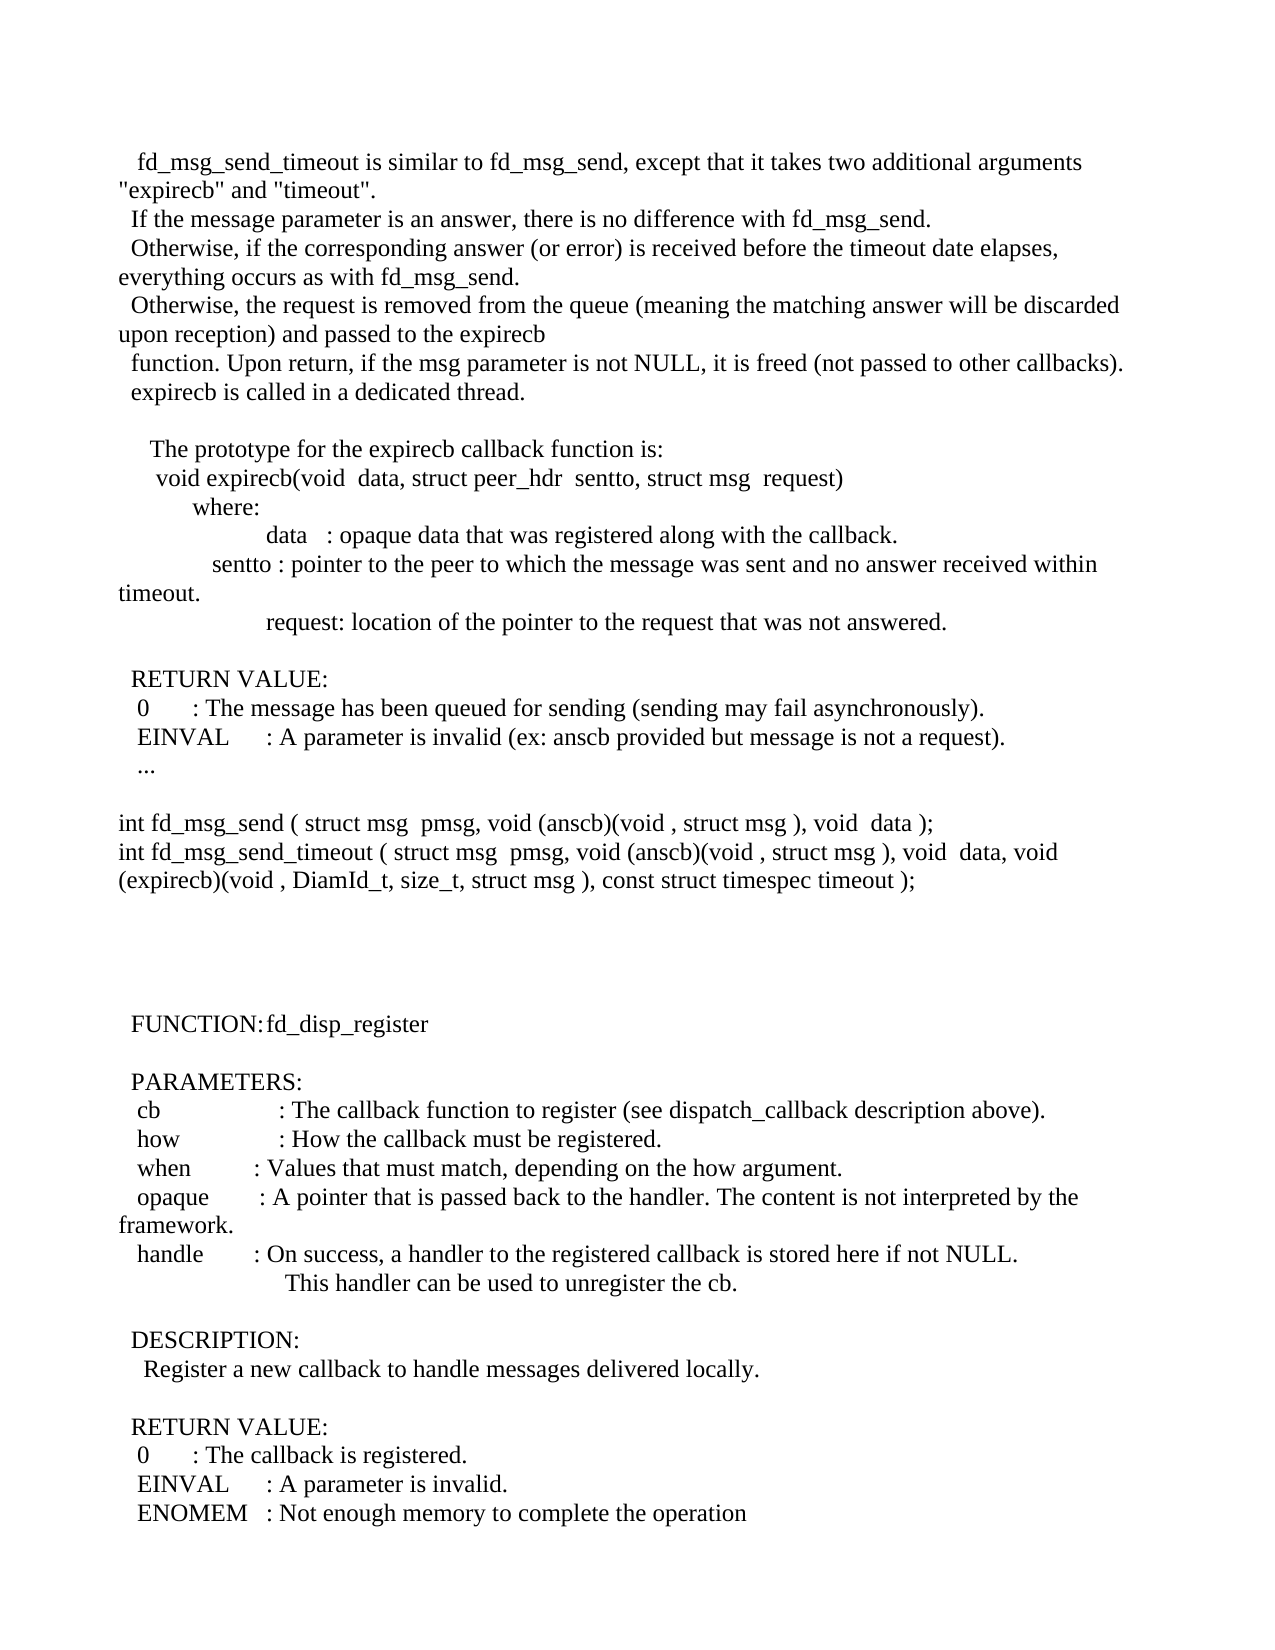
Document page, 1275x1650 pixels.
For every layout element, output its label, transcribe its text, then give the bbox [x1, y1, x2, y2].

text 0 : The callback is registered. [118, 1441, 1157, 1469]
text fd_msg_send_timeout is similar to fd_msg_send, except that it takes two additional arguments "expirecb" and "timeout". [118, 147, 1157, 204]
text Register a new callback to handle messages delivered locally. [118, 1354, 1157, 1383]
text DESCRIPTION: [118, 1326, 1157, 1354]
text EINVAL : A parameter is invalid. [118, 1469, 1157, 1498]
text FUNCTION: fd_disp_register [118, 1009, 1157, 1038]
text handle : On success, a handler to the registered callback is stored here if not NULL. [118, 1239, 1157, 1268]
text how : How the callback must be registered. [118, 1124, 1157, 1153]
text RETURN VALUE: [118, 1412, 1157, 1441]
text opaque : A pointer that is passed back to the handler. The content is not interpreted by the framework. [118, 1182, 1157, 1239]
text EINVAL : A parameter is invalid (ex: anscb provided but message is not a request). [118, 722, 1157, 751]
text cb : The callback function to register (see dispatch_callback description above). [118, 1096, 1157, 1124]
text expirecb is called in a dedicated thread. [118, 377, 1157, 406]
text RETURN VALUE: [118, 664, 1157, 693]
text sentto : pointer to the peer to which the message was sent and no answer received within timeout. [118, 549, 1157, 607]
text PARAMETERS: [118, 1067, 1157, 1096]
text Otherwise, the request is removed from the queue (meaning the matching answer will be discarded upon reception) and passed to the expirecb [118, 291, 1157, 348]
text where: [118, 492, 1157, 521]
text request: location of the pointer to the request that was not answered. [118, 607, 1157, 636]
text int fd_msg_send ( struct msg pmsg, void (anscb)(void , struct msg ), void data ); [118, 808, 1157, 837]
text This handler can be used to unregister the cb. [118, 1268, 1157, 1297]
text If the message parameter is an answer, there is no difference with fd_msg_send. [118, 204, 1157, 233]
text The prototype for the expirecb callback function is: [118, 434, 1157, 463]
text when : Values that must match, depending on the how argument. [118, 1153, 1157, 1182]
text function. Upon return, if the msg parameter is not NULL, it is freed (not passed to other callbacks). [118, 348, 1157, 377]
text ... [118, 751, 1157, 779]
text data : opaque data that was registered along with the callback. [118, 521, 1157, 549]
text Otherwise, if the corresponding answer (or error) is received before the timeout date elapses, everything occurs as with fd_msg_send. [118, 233, 1157, 291]
text ENOMEM : Not enough memory to complete the operation [118, 1498, 1157, 1527]
text 0 : The message has been queued for sending (sending may fail asynchronously). [118, 693, 1157, 722]
text int fd_msg_send_timeout ( struct msg pmsg, void (anscb)(void , struct msg ), void data, void (expirecb)(void , DiamId_t, size_t, struct msg ), const struct timespec timeout ); [118, 837, 1157, 894]
text void expirecb(void data, struct peer_hdr sentto, struct msg request) [118, 463, 1157, 492]
